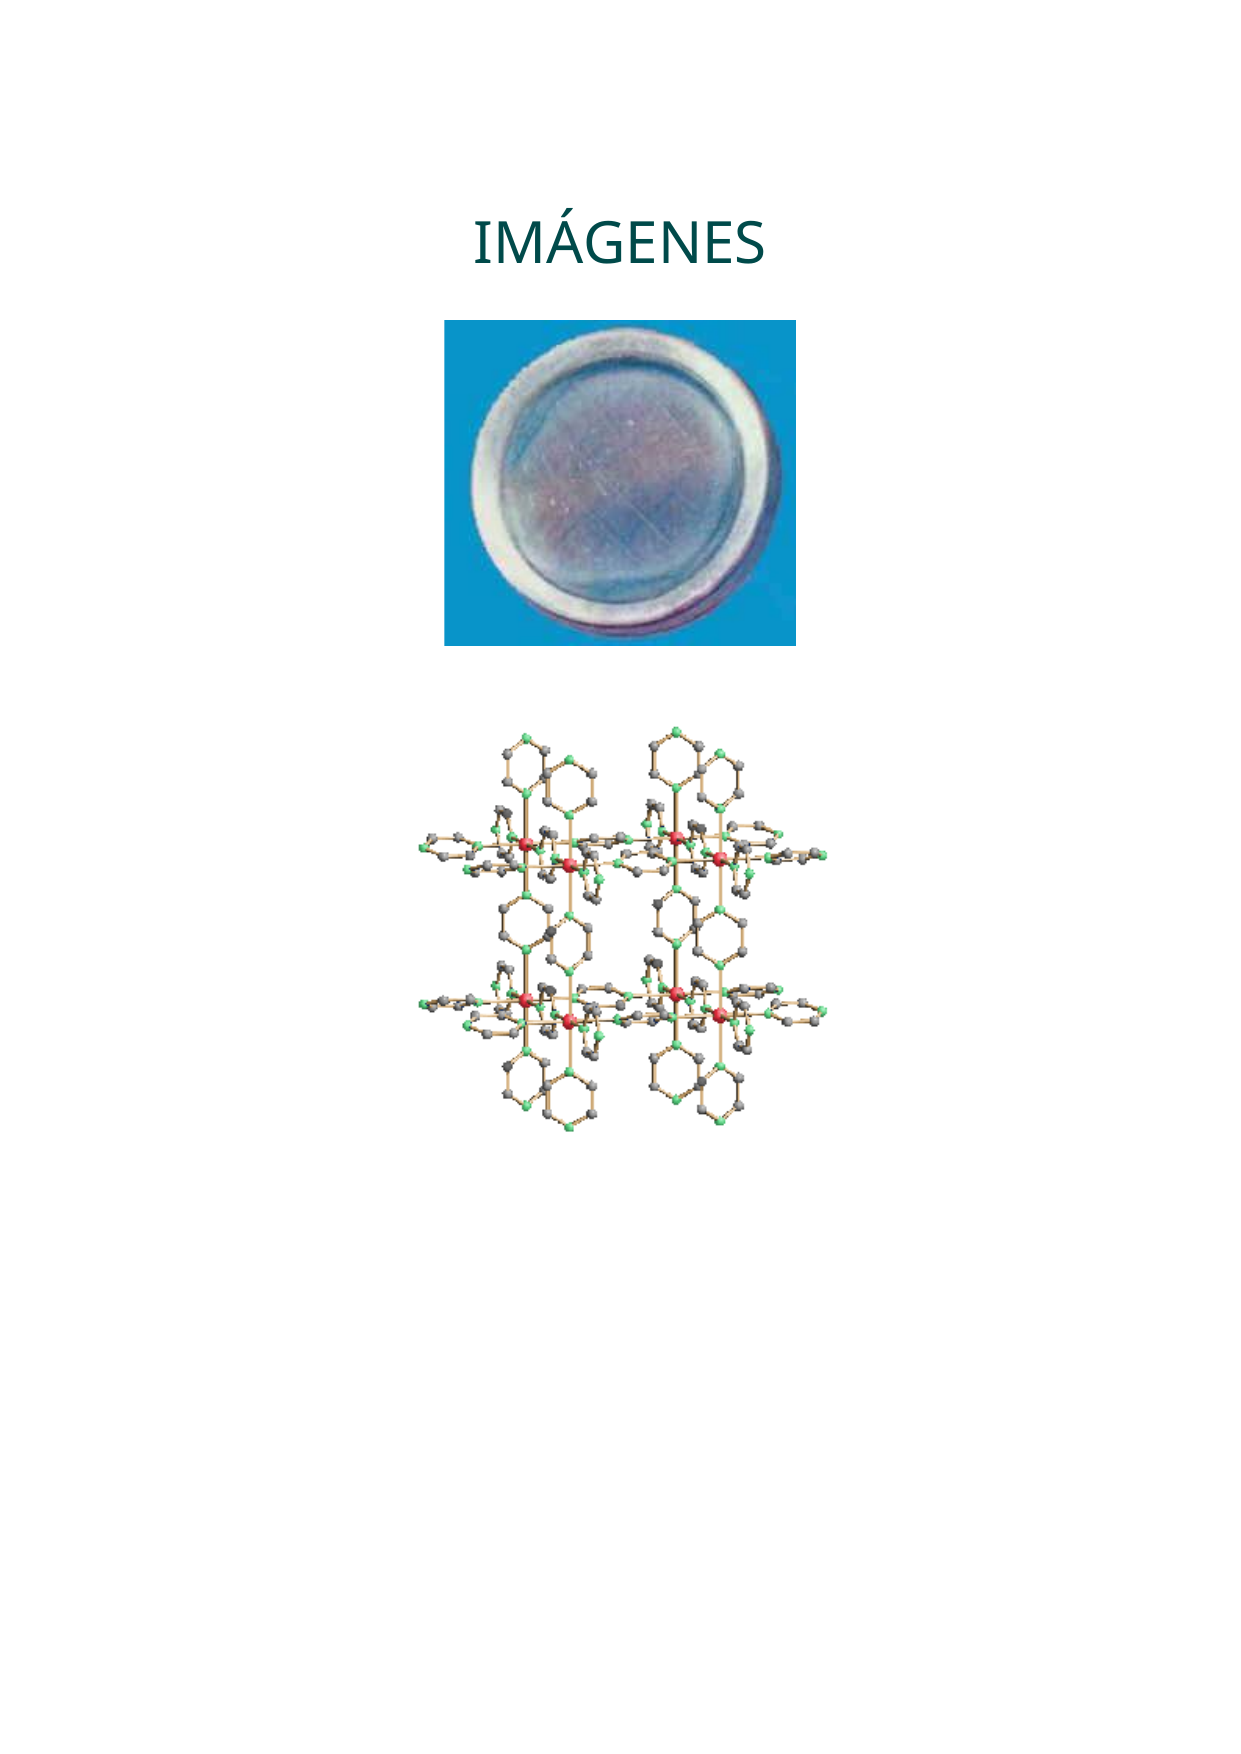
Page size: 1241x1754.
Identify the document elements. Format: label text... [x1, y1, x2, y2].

picture [467, 323, 786, 643]
text IMÁGENES [118, 201, 1122, 281]
picture [405, 724, 835, 1135]
picture [761, 566, 767, 573]
picture [787, 602, 796, 610]
